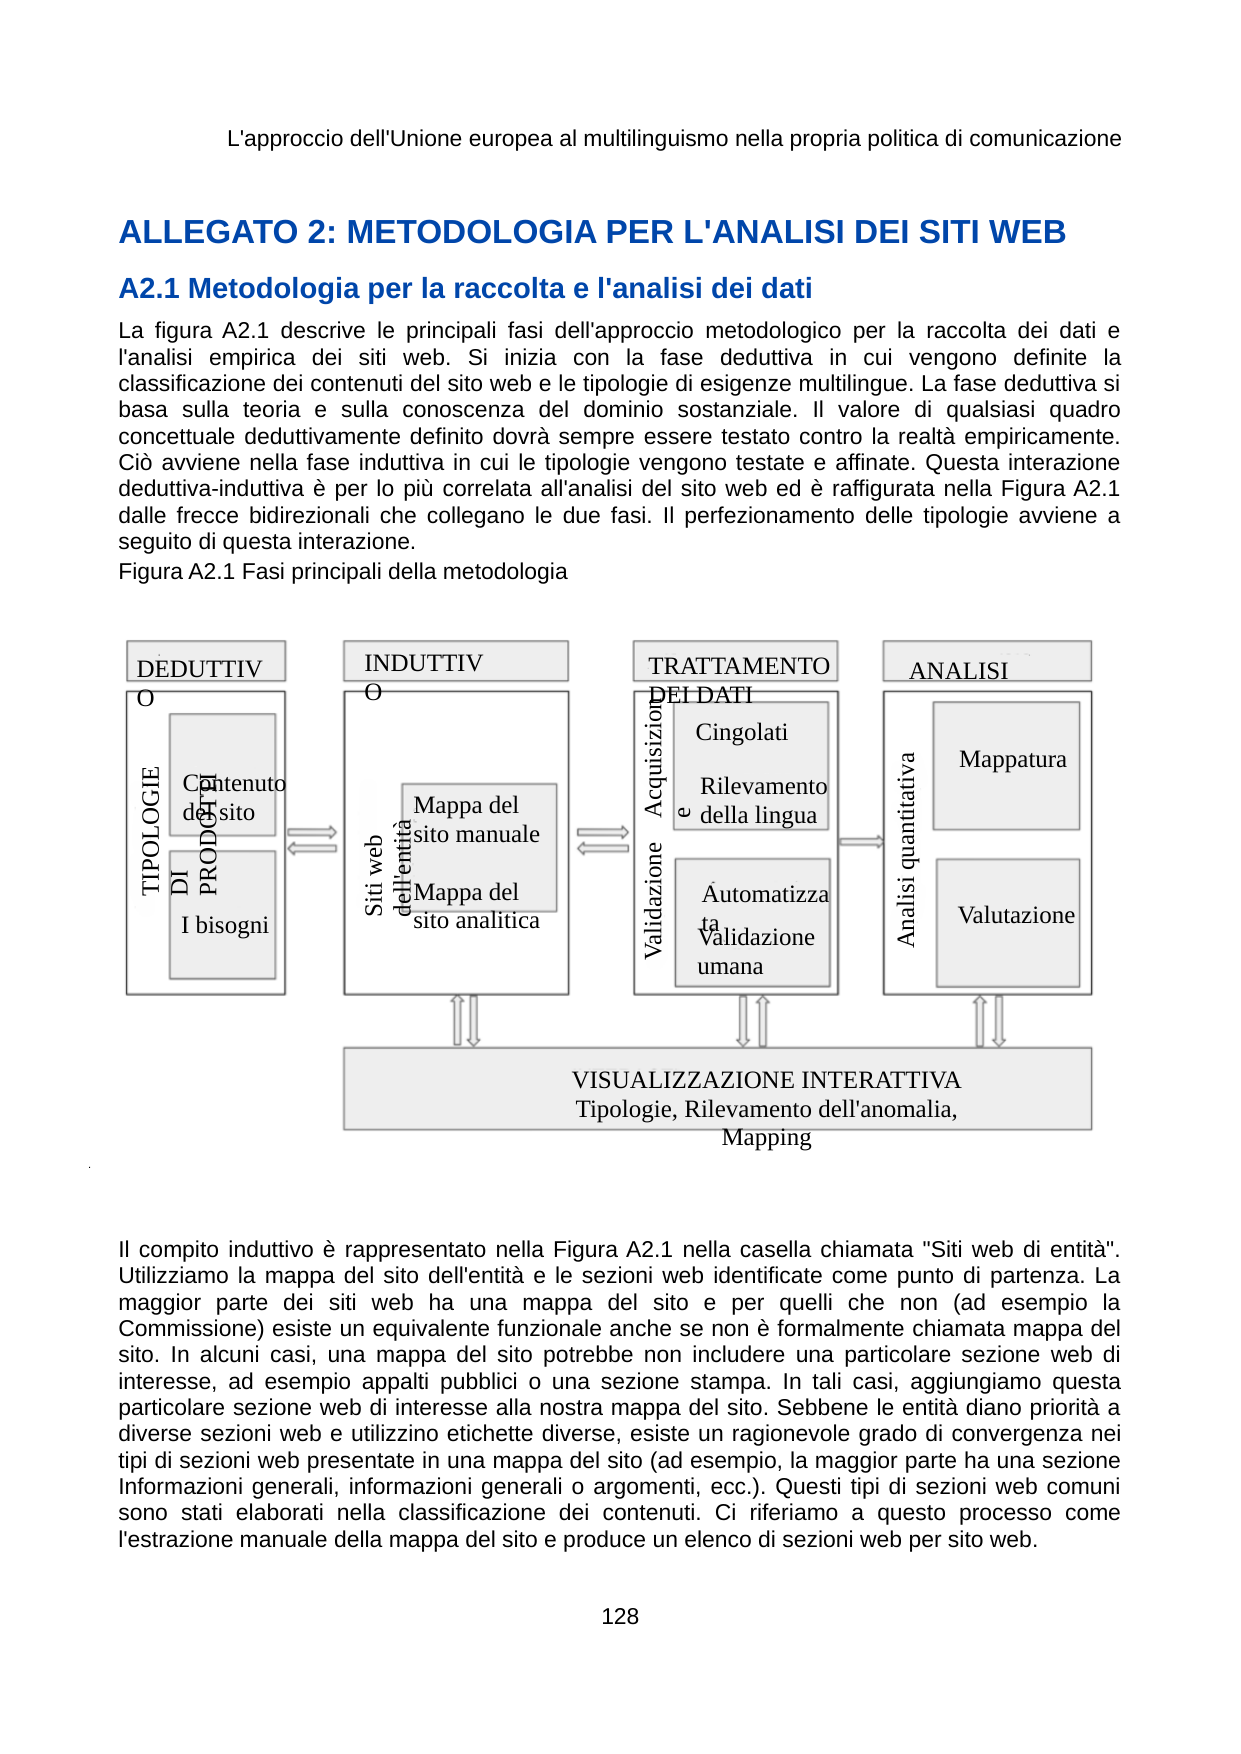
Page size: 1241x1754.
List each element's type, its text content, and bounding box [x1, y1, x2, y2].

picture [89, 616, 1152, 1168]
subtitle A2.1 Metodologia per la raccolta e l'analisi dei dati [118, 271, 1122, 305]
text La figura A2.1 descrive le principali fasi dell'approccio metodologico per la raccolta dei dati e l'analisi empirica dei siti web. Si inizia con la fase deduttiva in cui vengono definite la classificazione dei contenuti del sito web e le tipologie di esigenze multilingue. La fase deduttiva si basa sulla teoria e sulla conoscenza del dominio sostanziale. Il valore di qualsiasi quadro concettuale deduttivamente definito dovrà sempre essere testato contro la realtà empiricamente. Ciò avviene nella fase induttiva in cui le tipologie vengono testate e affinate. Questa interazione deduttiva-induttiva è per lo più correlata all'analisi del sito web ed è raffigurata nella Figura A2.1 dalle frecce bidirezionali che collegano le due fasi. Il perfezionamento delle tipologie avviene a seguito di questa interazione. [118, 317, 1122, 554]
text Figura A2.1 Fasi principali della metodologia [118, 558, 1122, 584]
subtitle ALLEGATO 2: METODOLOGIA PER L'ANALISI DEI SITI WEB [118, 212, 1122, 250]
text Il compito induttivo è rappresentato nella Figura A2.1 nella casella chiamata "Siti web di entità". Utilizziamo la mappa del sito dell'entità e le sezioni web identificate come punto di partenza. La maggior parte dei siti web ha una mappa del sito e per quelli che non (ad esempio la Commissione) esiste un equivalente funzionale anche se non è formalmente chiamata mappa del sito. In alcuni casi, una mappa del sito potrebbe non includere una particolare sezione web di interesse, ad esempio appalti pubblici o una sezione stampa. In tali casi, aggiungiamo questa particolare sezione web di interesse alla nostra mappa del sito. Sebbene le entità diano priorità a diverse sezioni web e utilizzino etichette diverse, esiste un ragionevole grado di convergenza nei tipi di sezioni web presentate in una mappa del sito (ad esempio, la maggior parte ha una sezione Informazioni generali, informazioni generali o argomenti, ecc.). Questi tipi di sezioni web comuni sono stati elaborati nella classificazione dei contenuti. Ci riferiamo a questo processo come l'estrazione manuale della mappa del sito e produce un elenco di sezioni web per sito web. [118, 1236, 1122, 1552]
